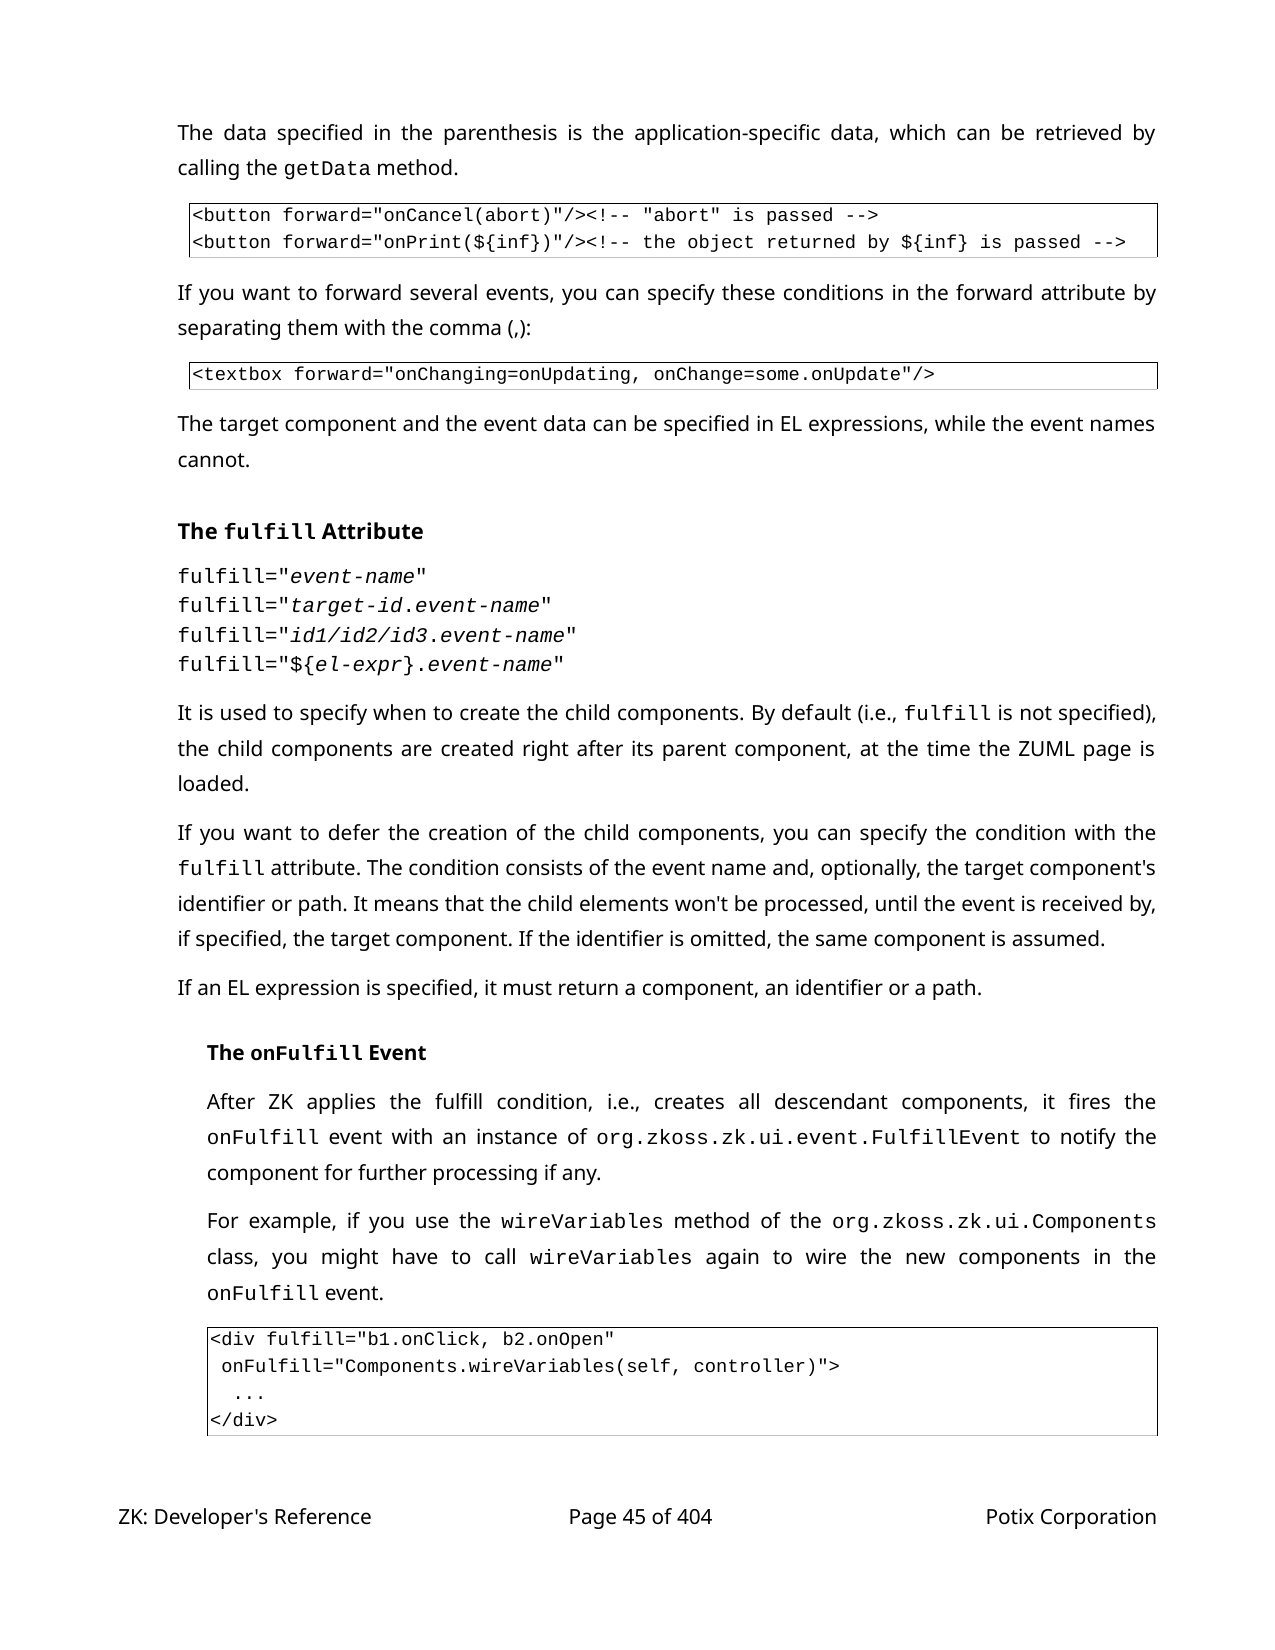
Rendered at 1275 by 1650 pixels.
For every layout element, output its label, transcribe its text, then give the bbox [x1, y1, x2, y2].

text After ZK applies the fulfill condition, i.e., creates all descendant components, it fires the onFulfill event with an instance of org.zkoss.zk.ui.event.FulfillEvent to notify the component for further processing if any. [207, 1087, 1157, 1186]
text <textbox forward="onChanging=onUpdating, onChange=some.onUpdate"/> [190, 363, 1157, 389]
text It is used to specify when to create the child components. By default (i.e., fulfill is not specified), the child components are created right after its parent component, at the time the ZUML page is loaded. [177, 698, 1157, 797]
text </div> [208, 1408, 1157, 1435]
subtitle The onFulfill Event [207, 1038, 1157, 1066]
text ... [208, 1381, 1157, 1405]
text fulfill="event-name" fulfill="target-id.event-name" fulfill="id1/id2/id3.event-name" fulfill="${el-expr}.event-name" [177, 566, 1157, 678]
text If you want to forward several events, you can specify these conditions in the forward attribute by separating them with the comma (,): [177, 278, 1157, 341]
text <button forward="onPrint(${inf})"/><!-- the object returned by ${inf} is passed --> [190, 230, 1157, 257]
text onFulfill="Components.wireVariables(self, controller)"> [208, 1354, 1157, 1378]
text If you want to defer the creation of the child components, you can specify the condition with the fulfill attribute. The condition consists of the event name and, optionally, the target component's identifier or path. It means that the child elements won't be processed, until the event is received by, if specified, the target component. If the identifier is omitted, the same component is assumed. [177, 818, 1157, 952]
subtitle The fulfill Attribute [177, 516, 1157, 546]
text The target component and the event data can be specified in EL expressions, while the event names cannot. [177, 409, 1157, 473]
text If an EL expression is specified, it must return a component, an identifier or a path. [177, 973, 1157, 1001]
text <button forward="onCancel(abort)"/><!-- "abort" is passed --> [190, 204, 1157, 227]
text For example, if you use the wireVariables method of the org.zkoss.zk.ui.Components class, you might have to call wireVariables again to wire the new components in the onFulfill event. [207, 1207, 1157, 1306]
text <div fulfill="b1.onClick, b2.onOpen" [208, 1328, 1157, 1351]
text The data specified in the parenthesis is the application-specific data, which can be retrieved by calling the getData method. [177, 118, 1157, 182]
